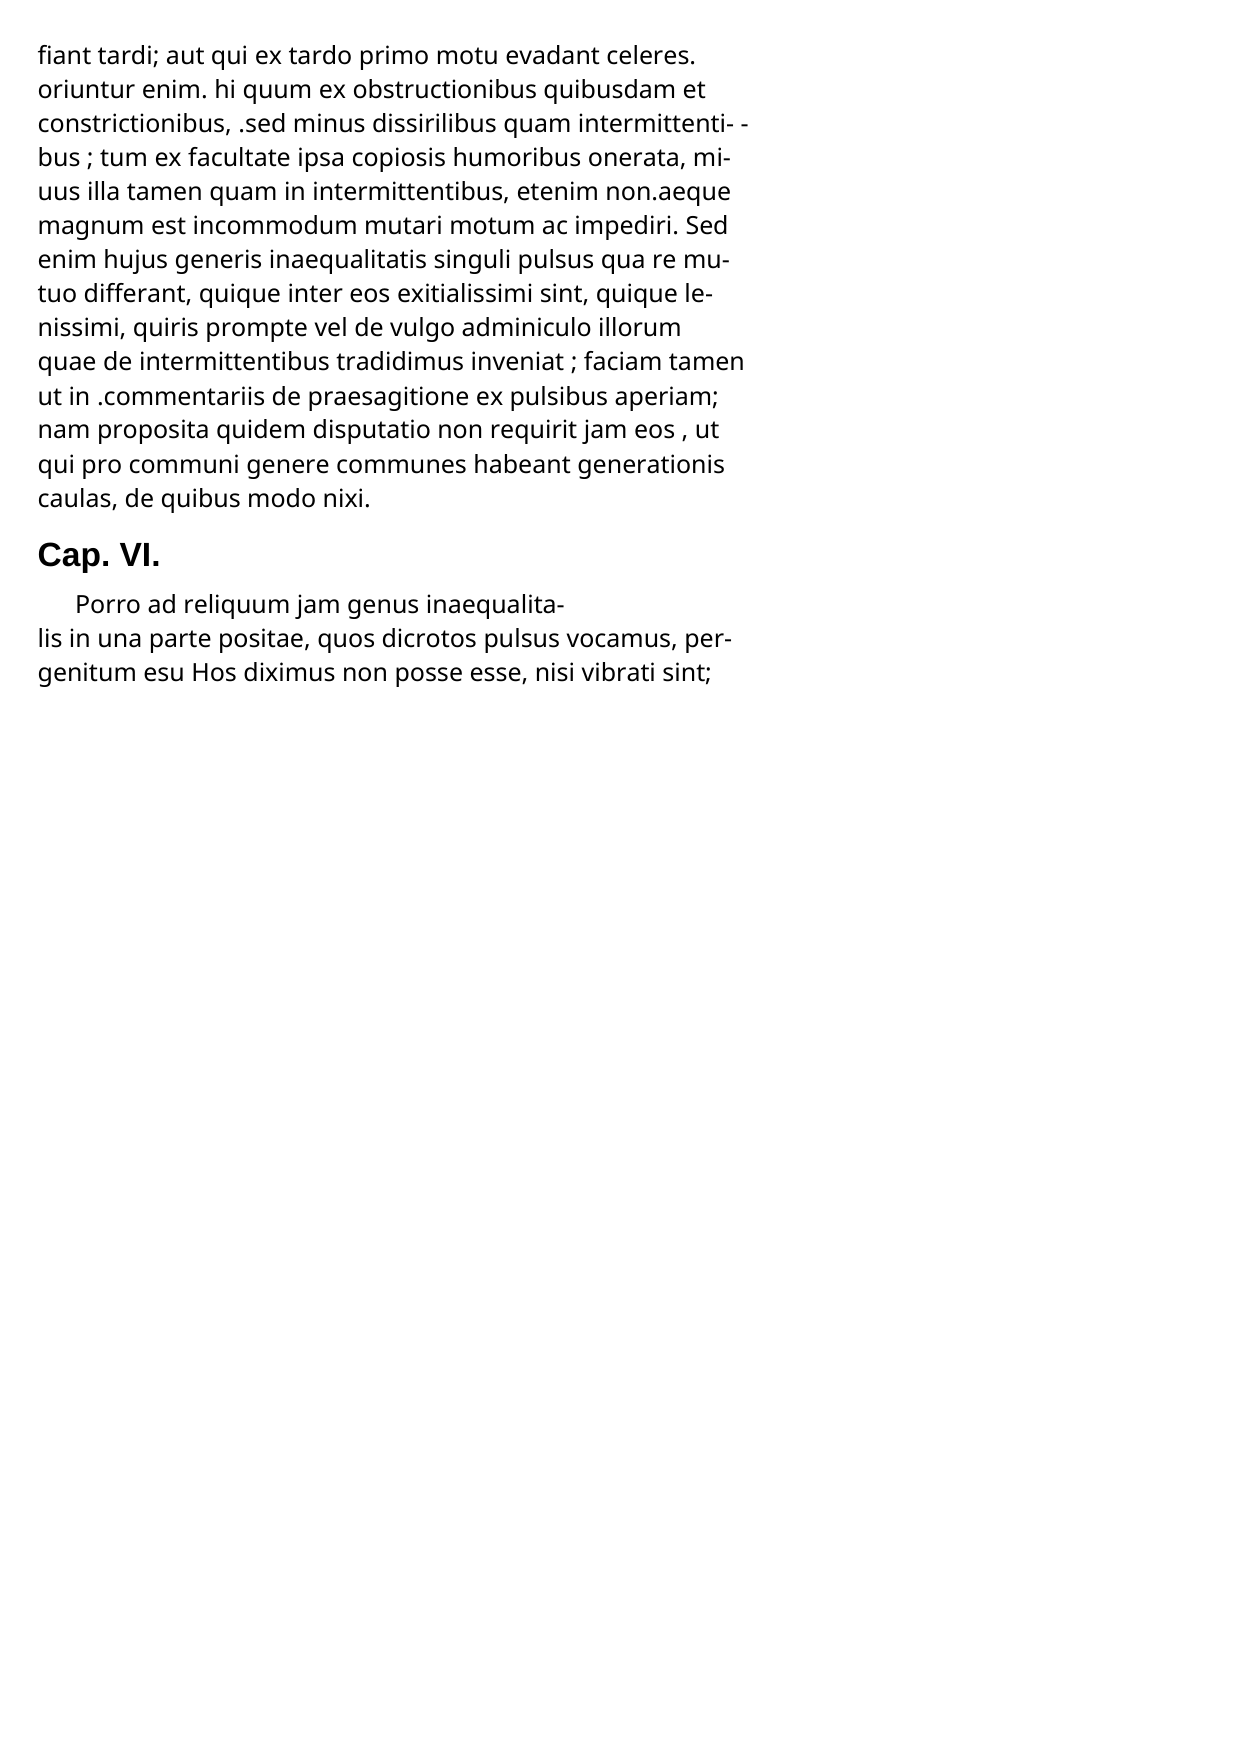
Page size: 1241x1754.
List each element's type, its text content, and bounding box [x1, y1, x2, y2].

text Porro ad reliquum jam genus inaequalita- lis in una parte positae, quos dicrotos pulsus vocamus, per- genitum esu Hos diximus non posse esse, nisi vibrati sint; [37, 586, 1203, 688]
text fiant tardi; aut qui ex tardo primo motu evadant celeres. oriuntur enim. hi quum ex obstructionibus quibusdam et constrictionibus, .sed minus dissirilibus quam intermittenti- - bus ; tum ex facultate ipsa copiosis humoribus onerata, mi- uus illa tamen quam in intermittentibus, etenim non.aeque magnum est incommodum mutari motum ac impediri. Sed enim hujus generis inaequalitatis singuli pulsus qua re mu- tuo differant, quique inter eos exitialissimi sint, quique le- nissimi, quiris prompte vel de vulgo adminiculo illorum quae de intermittentibus tradidimus inveniat ; faciam tamen ut in .commentariis de praesagitione ex pulsibus aperiam; nam proposita quidem disputatio non requirit jam eos , ut qui pro communi genere communes habeant generationis caulas, de quibus modo nixi. [37, 37, 1203, 514]
subtitle Cap. VI. [37, 535, 1203, 574]
